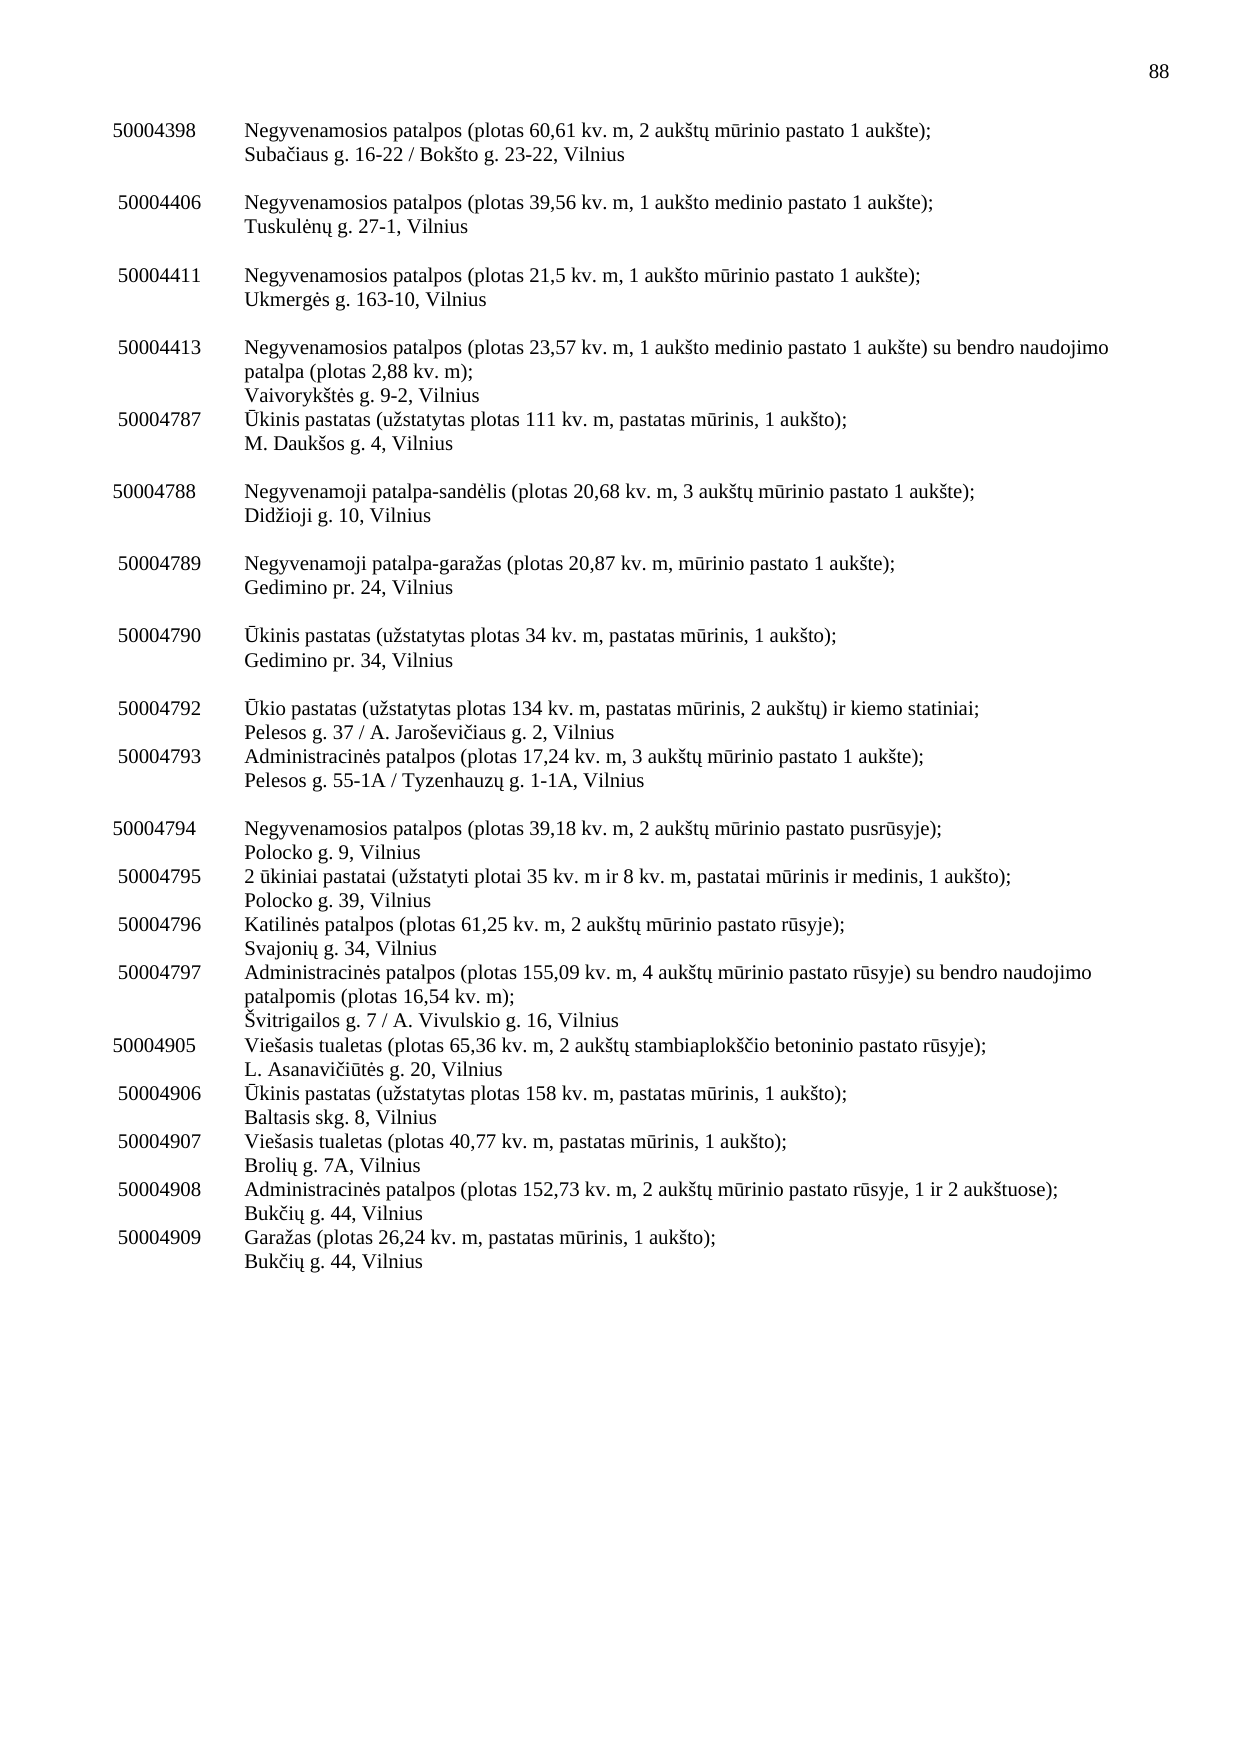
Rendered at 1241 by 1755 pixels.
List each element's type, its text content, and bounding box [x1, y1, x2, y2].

table_cell 50004788 50004789 50004790 50004792 50004793 [101, 479, 233, 816]
table_cell [1148, 816, 1163, 1297]
table_cell [1198, 816, 1207, 1297]
table_cell [1178, 479, 1192, 816]
table_cell [1207, 118, 1240, 479]
table_cell [1178, 816, 1192, 1297]
table_cell [1148, 479, 1163, 816]
table_cell [1193, 816, 1198, 1297]
table_cell [1193, 479, 1198, 816]
table_cell [1178, 118, 1192, 479]
table_cell Negyvenamosios patalpos (plotas 60,61 kv. m, 2 aukštų mūrinio pastato 1 aukšte); Subačiaus g. 16-22 / Bokšto g. 23-22, Vilnius Negyvenamosios patalpos (plotas 39,56 kv. m, 1 aukšto medinio pastato 1 aukšte); Tuskulėnų g. 27-1, Vilnius Negyvenamosios patalpos (plotas 21,5 kv. m, 1 aukšto mūrinio pastato 1 aukšte); Ukmergės g. 163-10, Vilnius Negyvenamosios patalpos (plotas 23,57 kv. m, 1 aukšto medinio pastato 1 aukšte) su bendro naudojimo patalpa (plotas 2,88 kv. m); Vaivorykštės g. 9-2, Vilnius Ūkinis pastatas (užstatytas plotas 111 kv. m, pastatas mūrinis, 1 aukšto); M. Daukšos g. 4, Vilnius [233, 118, 1148, 479]
table_cell [1163, 118, 1178, 479]
table_cell [1193, 118, 1198, 479]
table_cell Negyvenamosios patalpos (plotas 39,18 kv. m, 2 aukštų mūrinio pastato pusrūsyje); Polocko g. 9, Vilnius 2 ūkiniai pastatai (užstatyti plotai 35 kv. m ir 8 kv. m, pastatai mūrinis ir medinis, 1 aukšto); Polocko g. 39, Vilnius Katilinės patalpos (plotas 61,25 kv. m, 2 aukštų mūrinio pastato rūsyje); Svajonių g. 34, Vilnius Administracinės patalpos (plotas 155,09 kv. m, 4 aukštų mūrinio pastato rūsyje) su bendro naudojimo patalpomis (plotas 16,54 kv. m); Švitrigailos g. 7 / A. Vivulskio g. 16, Vilnius Viešasis tualetas (plotas 65,36 kv. m, 2 aukštų stambiaplokščio betoninio pastato rūsyje); L. Asanavičiūtės g. 20, Vilnius Ūkinis pastatas (užstatytas plotas 158 kv. m, pastatas mūrinis, 1 aukšto); Baltasis skg. 8, Vilnius Viešasis tualetas (plotas 40,77 kv. m, pastatas mūrinis, 1 aukšto); Brolių g. 7A, Vilnius Administracinės patalpos (plotas 152,73 kv. m, 2 aukštų mūrinio pastato rūsyje, 1 ir 2 aukštuose); Bukčių g. 44, Vilnius Garažas (plotas 26,24 kv. m, pastatas mūrinis, 1 aukšto); Bukčių g. 44, Vilnius [233, 816, 1148, 1297]
table_cell 50004398 50004406 50004411 50004413 50004787 [101, 118, 233, 479]
table_cell [1163, 816, 1178, 1297]
table_cell [1198, 479, 1207, 816]
table_cell Negyvenamoji patalpa-sandėlis (plotas 20,68 kv. m, 3 aukštų mūrinio pastato 1 aukšte); Didžioji g. 10, Vilnius Negyvenamoji patalpa-garažas (plotas 20,87 kv. m, mūrinio pastato 1 aukšte); Gedimino pr. 24, Vilnius Ūkinis pastatas (užstatytas plotas 34 kv. m, pastatas mūrinis, 1 aukšto); Gedimino pr. 34, Vilnius Ūkio pastatas (užstatytas plotas 134 kv. m, pastatas mūrinis, 2 aukštų) ir kiemo statiniai; Pelesos g. 37 / A. Jaroševičiaus g. 2, Vilnius Administracinės patalpos (plotas 17,24 kv. m, 3 aukštų mūrinio pastato 1 aukšte); Pelesos g. 55-1A / Tyzenhauzų g. 1-1A, Vilnius [233, 479, 1148, 816]
table_cell 50004794 50004795 50004796 50004797 50004905 50004906 50004907 50004908 50004909 [101, 816, 233, 1297]
table_cell [1198, 118, 1207, 479]
table_cell [1207, 479, 1240, 816]
table_cell [1163, 479, 1178, 816]
table_cell [1207, 816, 1240, 1297]
table_cell [1148, 118, 1163, 479]
